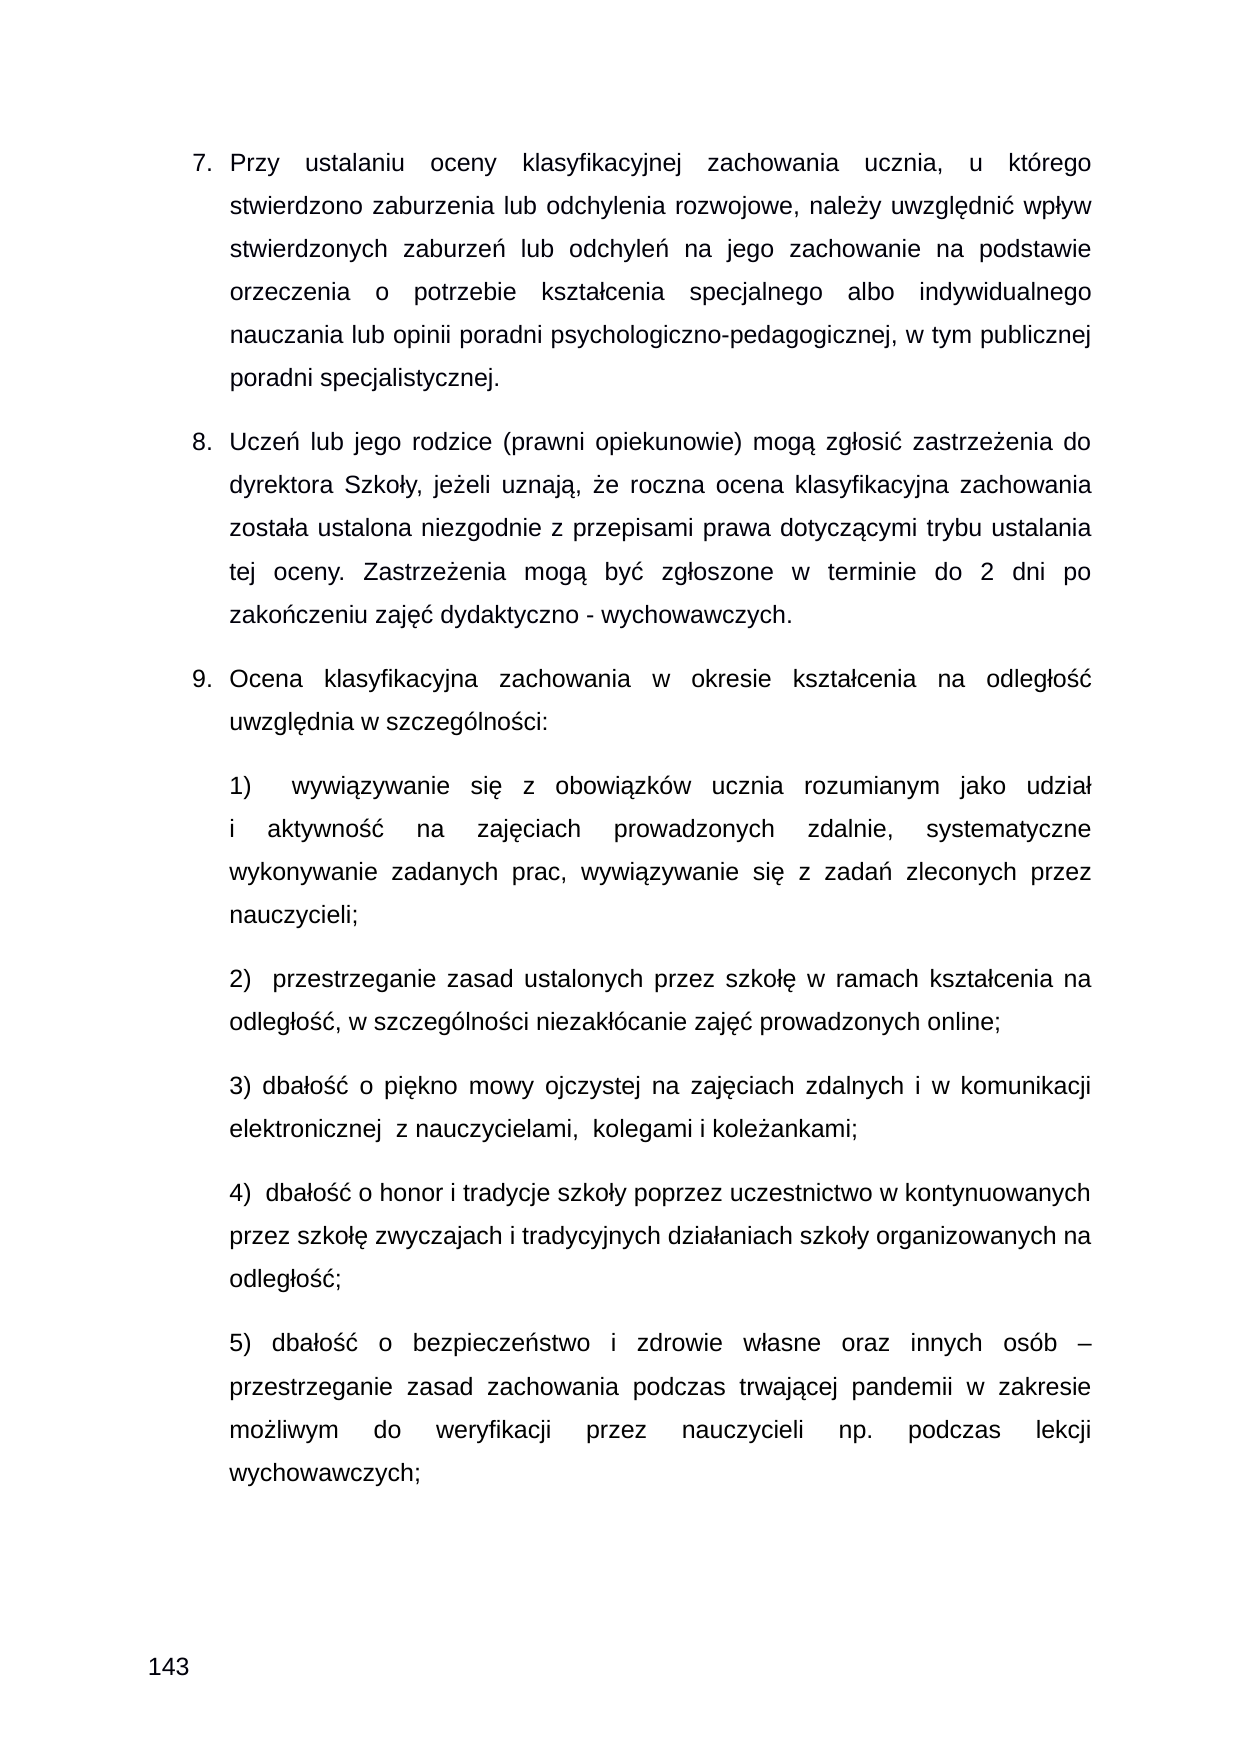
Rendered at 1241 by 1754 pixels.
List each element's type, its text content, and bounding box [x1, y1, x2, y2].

subtitle Ocena klasyfikacyjna zachowania w okresie kształcenia na odległość uwzględnia w szczególności: [192, 664, 1093, 736]
subtitle Uczeń lub jego rodzice (prawni opiekunowie) mogą zgłosić zastrzeżenia do dyrektora Szkoły, jeżeli uznają, że roczna ocena klasyfikacyjna zachowania została ustalona niezgodnie z przepisami prawa dotyczącymi trybu ustalania tej oceny. Zastrzeżenia mogą być zgłoszone w terminie do 2 dni po zakończeniu zajęć dydaktyczno - wychowawczych. [192, 427, 1093, 628]
text 2) przestrzeganie zasad ustalonych przez szkołę w ramach kształcenia na odległość, w szczególności niezakłócanie zajęć prowadzonych online; [192, 964, 1093, 1036]
text 3) dbałość o piękno mowy ojczystej na zajęciach zdalnych i w komunikacji elektronicznej z nauczycielami, kolegami i koleżankami; [192, 1071, 1093, 1143]
text 4) dbałość o honor i tradycje szkoły poprzez uczestnictwo w kontynuowanych przez szkołę zwyczajach i tradycyjnych działaniach szkoły organizowanych na odległość; [192, 1178, 1093, 1293]
text 1) wywiązywanie się z obowiązków ucznia rozumianym jako udział i aktywność na zajęciach prowadzonych zdalnie, systematyczne wykonywanie zadanych prac, wywiązywanie się z zadań zleconych przez nauczycieli; [192, 771, 1093, 929]
subtitle Przy ustalaniu oceny klasyfikacyjnej zachowania ucznia, u którego stwierdzono zaburzenia lub odchylenia rozwojowe, należy uwzględnić wpływ stwierdzonych zaburzeń lub odchyleń na jego zachowanie na podstawie orzeczenia o potrzebie kształcenia specjalnego albo indywidualnego nauczania lub opinii poradni psychologiczno-pedagogicznej, w tym publicznej poradni specjalistycznej. [192, 148, 1093, 392]
text 5) dbałość o bezpieczeństwo i zdrowie własne oraz innych osób – przestrzeganie zasad zachowania podczas trwającej pandemii w zakresie możliwym do weryfikacji przez nauczycieli np. podczas lekcji wychowawczych; [192, 1328, 1093, 1487]
